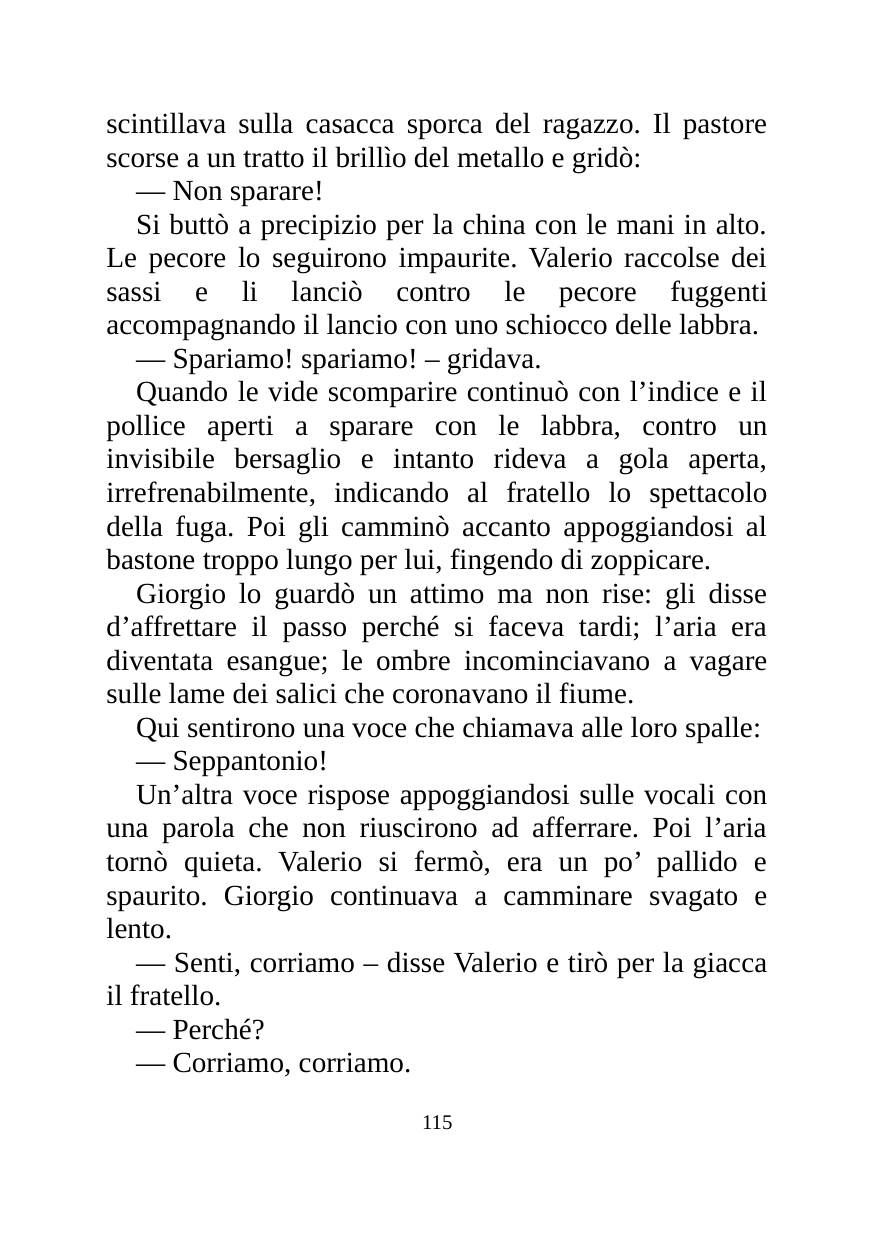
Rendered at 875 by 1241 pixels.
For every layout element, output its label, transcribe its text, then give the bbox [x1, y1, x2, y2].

text Si buttò a precipizio per la china con le mani in alto. Le pecore lo seguirono impaurite. Valerio raccolse dei sassi e li lanciò contro le pecore fuggenti accompagnando il lancio con uno schiocco delle labbra. [106, 207, 768, 341]
text — Seppantonio! [106, 743, 768, 777]
text Quando le vide scomparire continuò con l’indice e il pollice aperti a sparare con le labbra, contro un invisibile bersaglio e intanto rideva a gola aperta, irrefrenabilmente, indicando al fratello lo spettacolo della fuga. Poi gli camminò accanto appoggiandosi al bastone troppo lungo per lui, fingendo di zoppicare. [106, 374, 768, 576]
text scintillava sulla casacca sporca del ragazzo. Il pastore scorse a un tratto il brillìo del metallo e gridò: [106, 106, 768, 173]
text Giorgio lo guardò un attimo ma non rise: gli disse d’affrettare il passo perché si faceva tardi; l’aria era diventata esangue; le ombre incominciavano a vagare sulle lame dei salici che coronavano il fiume. [106, 576, 768, 710]
text Qui sentirono una voce che chiamava alle loro spalle: [106, 710, 768, 743]
text — Corriamo, corriamo. [106, 1045, 768, 1079]
text Un’altra voce rispose appoggiandosi sulle vocali con una parola che non riuscirono ad afferrare. Poi l’aria tornò quieta. Valerio si fermò, era un po’ pallido e spaurito. Giorgio continuava a camminare svagato e lento. [106, 777, 768, 945]
text — Senti, corriamo – disse Valerio e tirò per la giacca il fratello. [106, 945, 768, 1012]
text — Perché? [106, 1012, 768, 1045]
text — Non sparare! [106, 173, 768, 207]
text — Spariamo! spariamo! – gridava. [106, 341, 768, 374]
